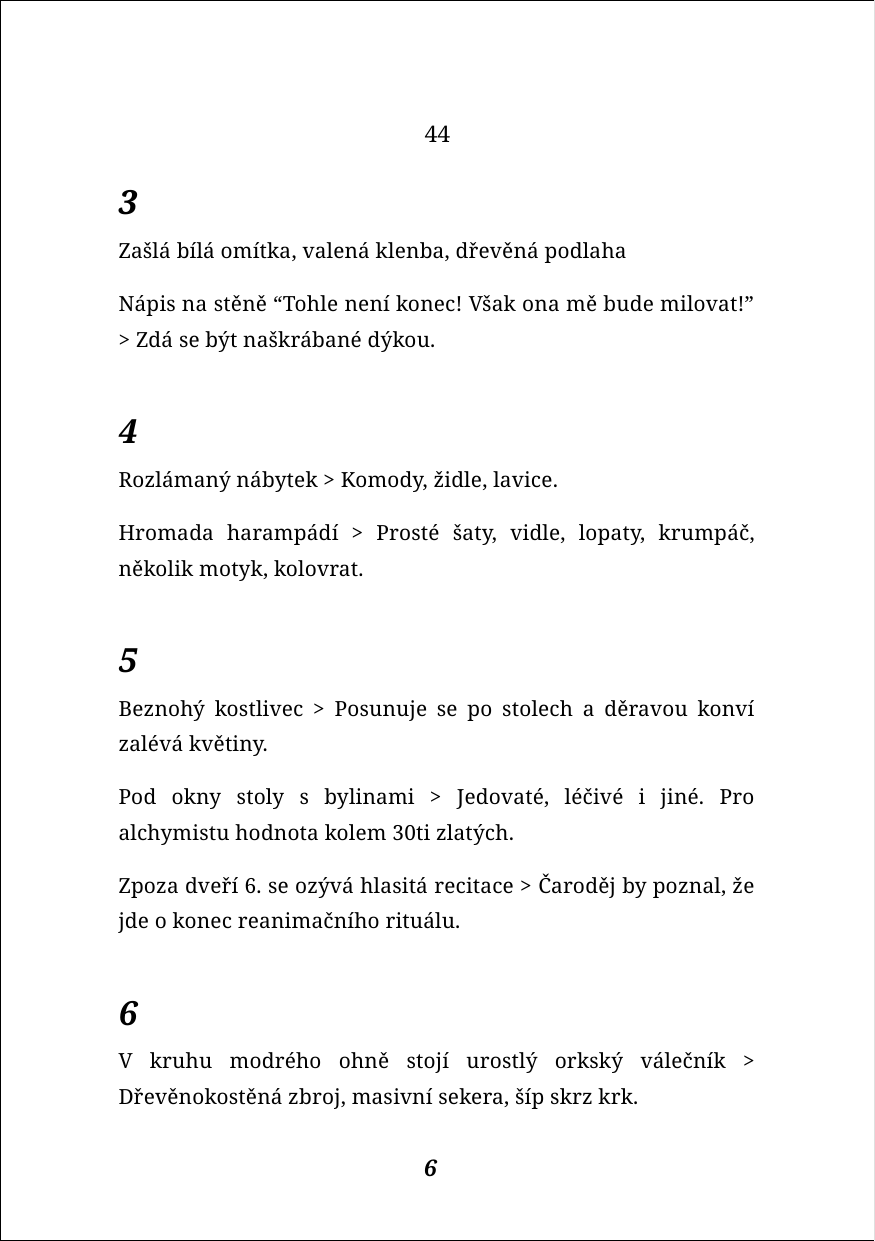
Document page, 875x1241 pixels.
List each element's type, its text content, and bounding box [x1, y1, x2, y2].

text Nápis na stěně “Tohle není konec! Však ona mě bude milovat!” > Zdá se být naškrábané dýkou. [118, 289, 756, 353]
text Rozlámaný nábytek > Komody, židle, lavice. [118, 465, 756, 493]
subtitle 4 [118, 408, 756, 453]
text Zpoza dveří 6. se ozývá hlasitá recitace > Čaroděj by poznal, že jde o konec reanimačního rituálu. [118, 871, 756, 935]
subtitle 6 [118, 989, 756, 1035]
text Beznohý kostlivec > Posunuje se po stolech a děravou konví zalévá květiny. [118, 694, 756, 758]
text Pod okny stoly s bylinami > Jedovaté, léčivé i jiné. Pro alchymistu hodnota kolem 30ti zlatých. [118, 782, 756, 846]
text Zašlá bílá omítka, valená klenba, dřevěná podlaha [118, 236, 756, 264]
text V kruhu modrého ohně stojí urostlý orkský válečník > Dřevěnokostěná zbroj, masivní sekera, šíp skrz krk. [118, 1047, 756, 1111]
subtitle 3 [118, 179, 756, 224]
text Hromada harampádí > Prosté šaty, vidle, lopaty, krumpáč, několik motyk, kolovrat. [118, 518, 756, 582]
subtitle 5 [118, 636, 756, 682]
